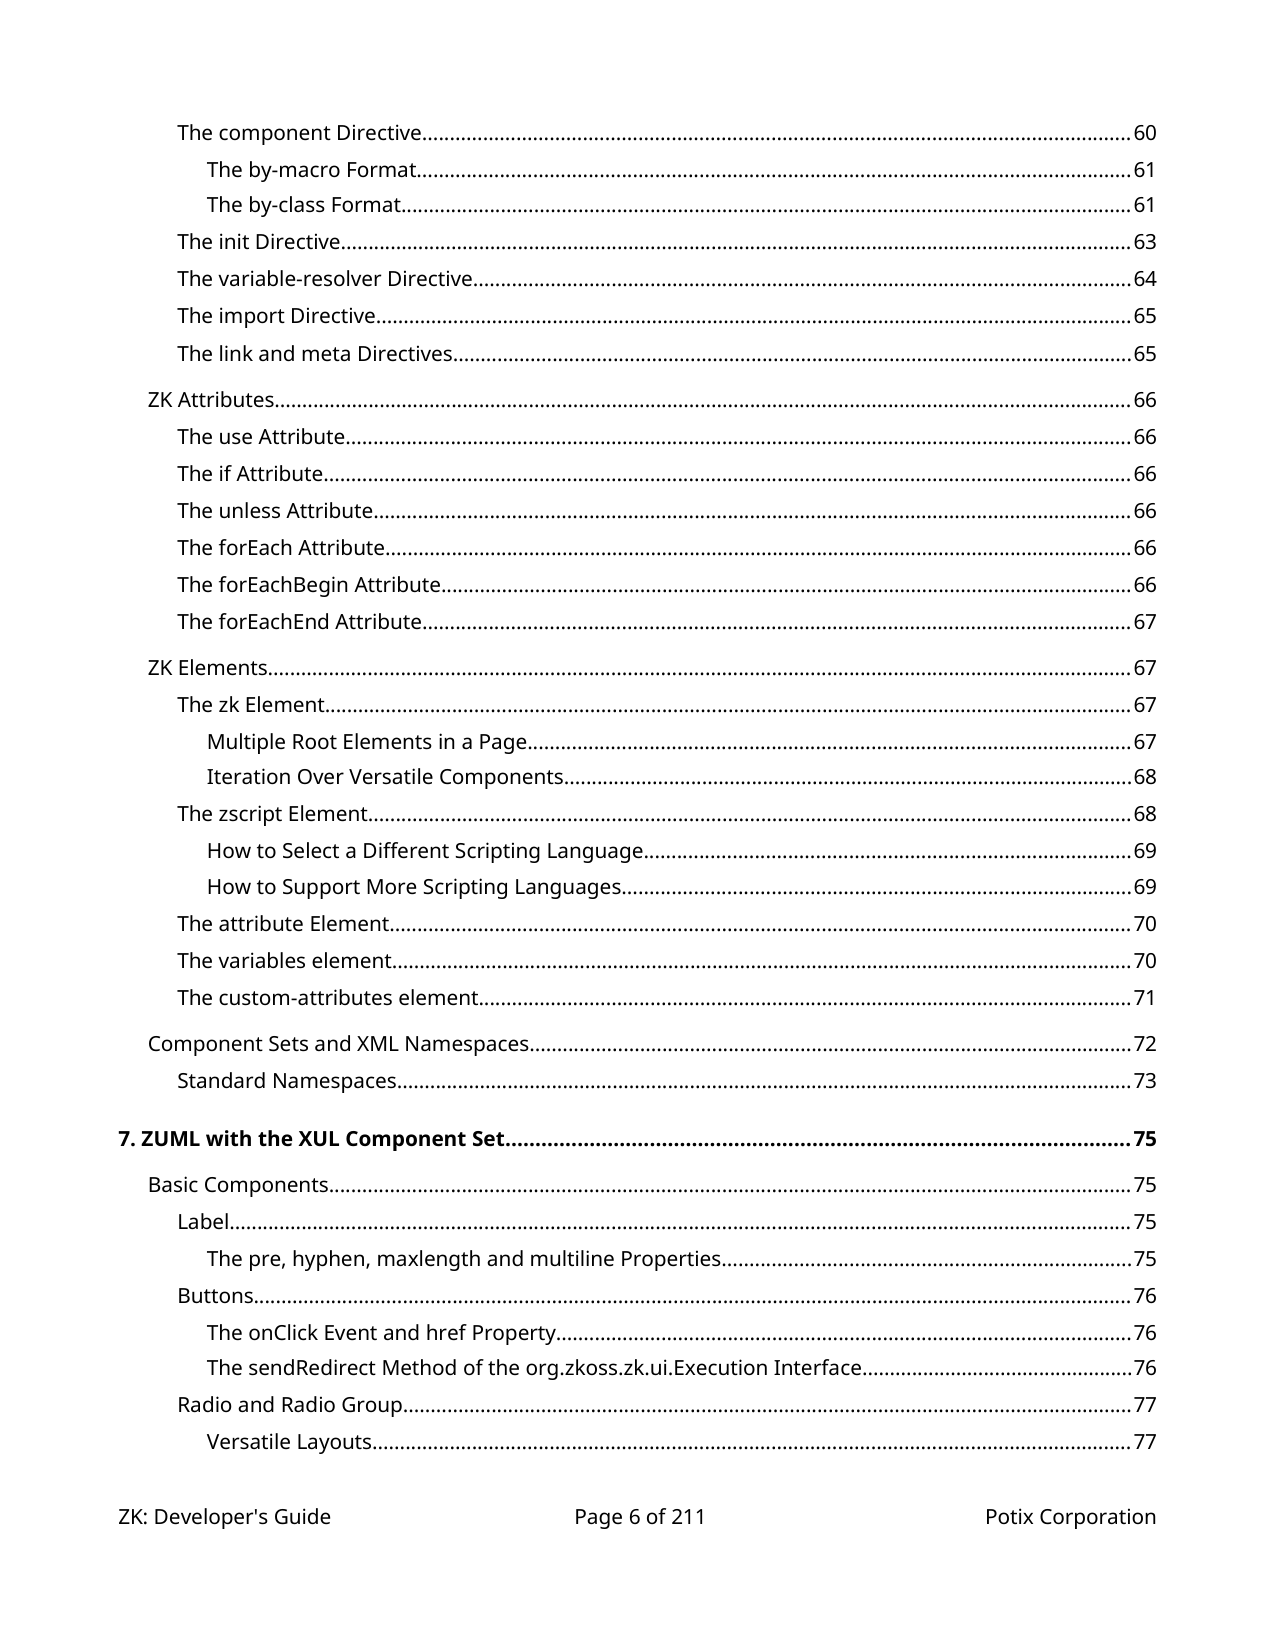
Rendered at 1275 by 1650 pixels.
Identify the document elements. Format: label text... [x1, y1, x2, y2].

text The import Directive 65 [177, 302, 1157, 330]
text The zscript Element 68 [177, 799, 1157, 828]
text Label 75 [177, 1207, 1157, 1235]
text The unless Attribute 66 [177, 496, 1157, 524]
text ZK Elements 67 [148, 653, 1157, 681]
text Iteration Over Versatile Components 68 [207, 762, 1157, 791]
text Versatile Layouts 77 [207, 1427, 1157, 1456]
text How to Support More Scripting Languages 69 [207, 872, 1157, 900]
text The by-class Format 61 [207, 190, 1157, 219]
text Buttons 76 [177, 1281, 1157, 1309]
text Radio and Radio Group 77 [177, 1390, 1157, 1419]
text The forEachEnd Attribute 67 [177, 607, 1157, 635]
text Basic Components 75 [148, 1170, 1157, 1198]
text The variable-resolver Directive 64 [177, 264, 1157, 293]
text How to Select a Different Scripting Language 69 [207, 837, 1157, 865]
text The attribute Element 70 [177, 909, 1157, 937]
text The sendRedirect Method of the org.zkoss.zk.ui.Execution Interface 76 [207, 1353, 1157, 1382]
text The variables element 70 [177, 946, 1157, 974]
text The zk Element 67 [177, 690, 1157, 718]
text The init Directive 63 [177, 227, 1157, 256]
text The component Directive 60 [177, 118, 1157, 146]
text The custom-attributes element 71 [177, 983, 1157, 1011]
text The onClick Event and href Property 76 [207, 1318, 1157, 1346]
text The link and meta Directives 65 [177, 339, 1157, 367]
text Component Sets and XML Namespaces 72 [148, 1029, 1157, 1057]
text Standard Namespaces 73 [177, 1066, 1157, 1094]
text ZK Attributes 66 [148, 385, 1157, 413]
text The by-macro Format 61 [207, 155, 1157, 183]
text 7. ZUML with the XUL Component Set 75 [118, 1124, 1157, 1152]
text The forEach Attribute 66 [177, 533, 1157, 561]
text The forEachBegin Attribute 66 [177, 570, 1157, 598]
text The pre, hyphen, maxlength and multiline Properties 75 [207, 1244, 1157, 1272]
text The if Attribute 66 [177, 459, 1157, 487]
text Multiple Root Elements in a Page 67 [207, 727, 1157, 756]
text The use Attribute 66 [177, 422, 1157, 450]
